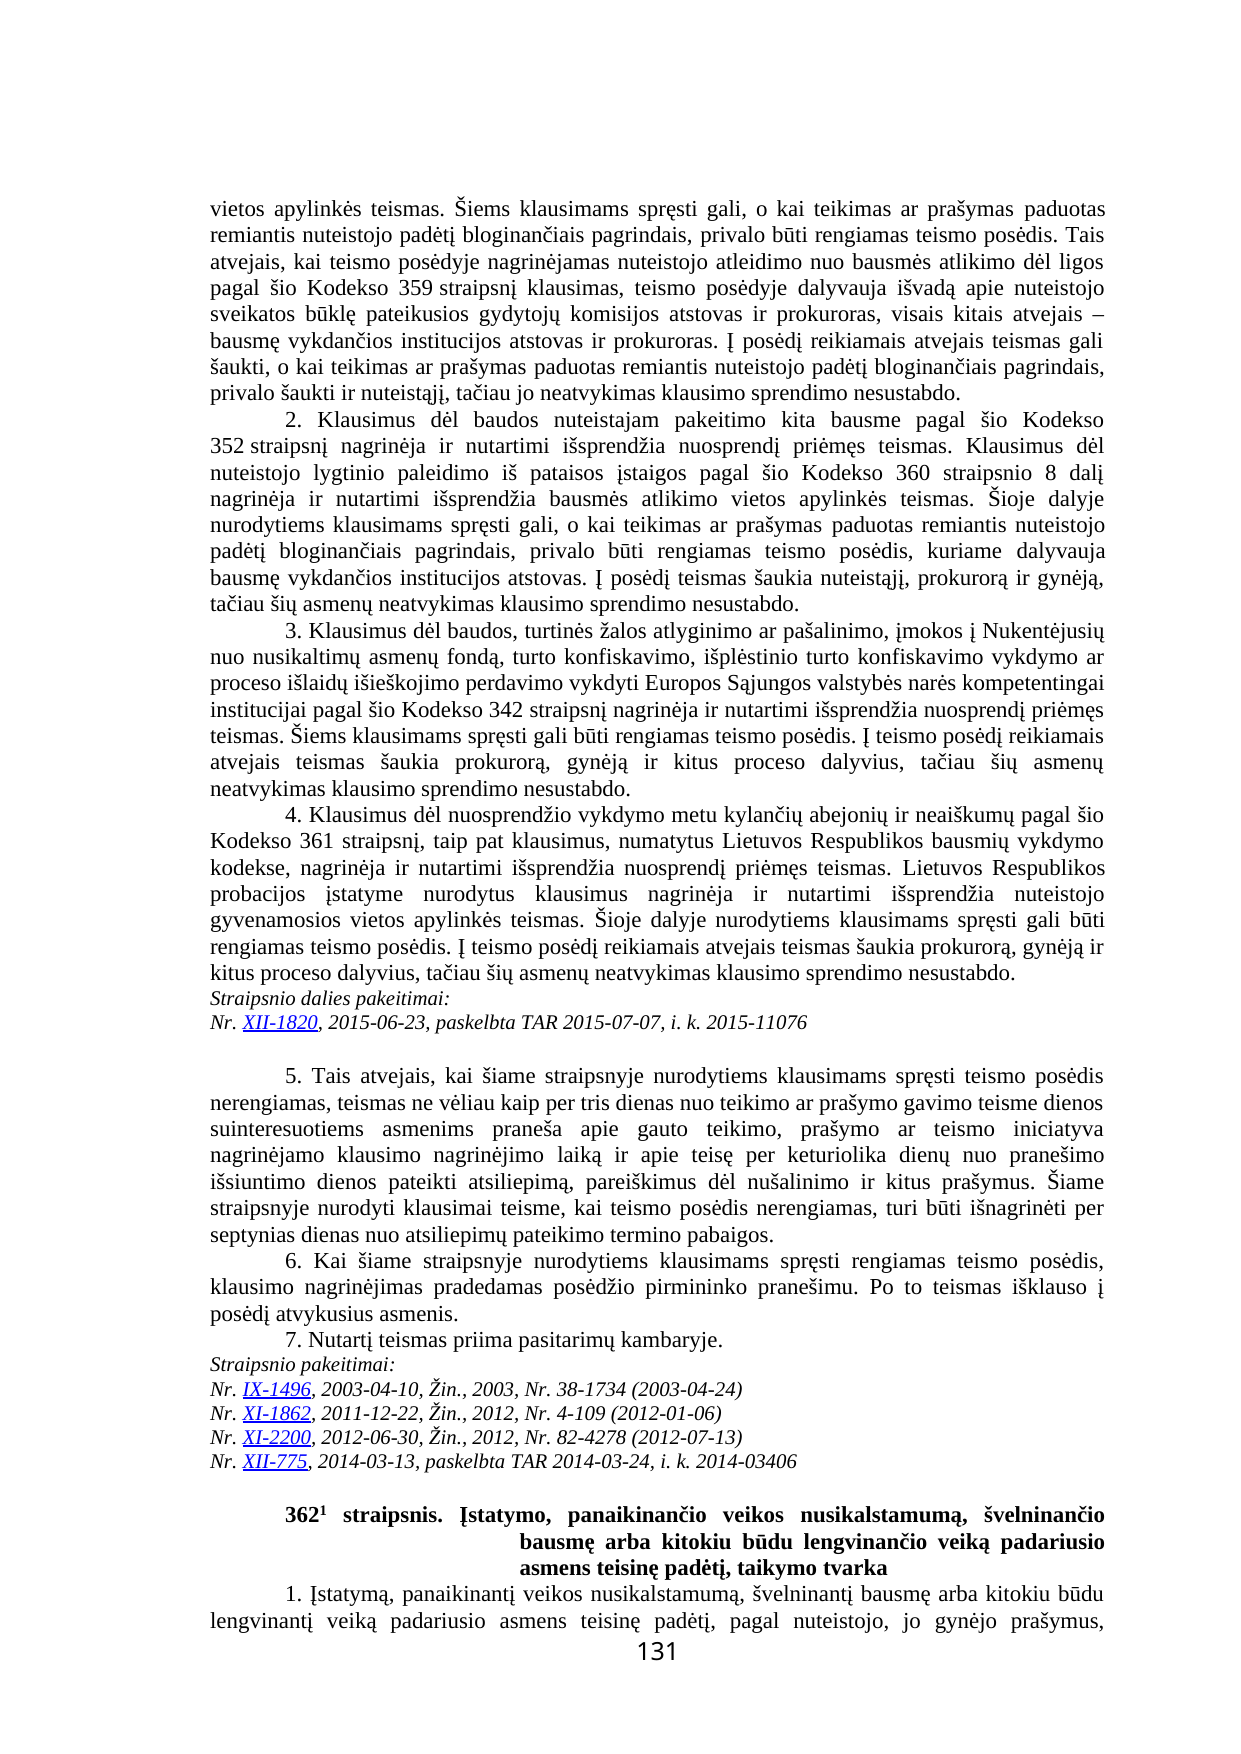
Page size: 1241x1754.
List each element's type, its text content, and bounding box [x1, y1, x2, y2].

text 7. Nutartį teismas priima pasitarimų kambaryje. [210, 1326, 1106, 1352]
text 3. Klausimus dėl baudos, turtinės žalos atlyginimo ar pašalinimo, įmokos į Nukentėjusių nuo nusikaltimų asmenų fondą, turto konfiskavimo, išplėstinio turto konfiskavimo vykdymo ar proceso išlaidų išieškojimo perdavimo vykdyti Europos Sąjungos valstybės narės kompetentingai institucijai pagal šio Kodekso 342 straipsnį nagrinėja ir nutartimi išsprendžia nuosprendį priėmęs teismas. Šiems klausimams spręsti gali būti rengiamas teismo posėdis. Į teismo posėdį reikiamais atvejais teismas šaukia prokurorą, gynėją ir kitus proceso dalyvius, tačiau šių asmenų neatvykimas klausimo sprendimo nesustabdo. [210, 617, 1106, 801]
text 6. Kai šiame straipsnyje nurodytiems klausimams spręsti rengiamas teismo posėdis, klausimo nagrinėjimas pradedamas posėdžio pirmininko pranešimu. Po to teismas išklauso į posėdį atvykusius asmenis. [210, 1247, 1106, 1326]
text 5. Tais atvejais, kai šiame straipsnyje nurodytiems klausimams spręsti teismo posėdis nerengiamas, teismas ne vėliau kaip per tris dienas nuo teikimo ar prašymo gavimo teisme dienos suinteresuotiems asmenims praneša apie gauto teikimo, prašymo ar teismo iniciatyva nagrinėjamo klausimo nagrinėjimo laiką ir apie teisę per keturiolika dienų nuo pranešimo išsiuntimo dienos pateikti atsiliepimą, pareiškimus dėl nušalinimo ir kitus prašymus. Šiame straipsnyje nurodyti klausimai teisme, kai teismo posėdis nerengiamas, turi būti išnagrinėti per septynias dienas nuo atsiliepimų pateikimo termino pabaigos. [210, 1062, 1106, 1247]
text 1. Įstatymą, panaikinantį veikos nusikalstamumą, švelninantį bausmę arba kitokiu būdu lengvinantį veiką padariusio asmens teisinę padėtį, pagal nuteistojo, jo gynėjo prašymus, [210, 1581, 1106, 1633]
text Straipsnio dalies pakeitimai: [210, 986, 1106, 1010]
text Nr. XI-2200, 2012-06-30, Žin., 2012, Nr. 82-4278 (2012-07-13) [210, 1424, 1106, 1449]
text Nr. XII-1820, 2015-06-23, paskelbta TAR 2015-07-07, i. k. 2015-11076 [210, 1010, 1106, 1034]
text Nr. XII-775, 2014-03-13, paskelbta TAR 2014-03-24, i. k. 2014-03406 [210, 1449, 1106, 1473]
text vietos apylinkės teismas. Šiems klausimams spręsti gali, o kai teikimas ar prašymas paduotas remiantis nuteistojo padėtį bloginančiais pagrindais, privalo būti rengiamas teismo posėdis. Tais atvejais, kai teismo posėdyje nagrinėjamas nuteistojo atleidimo nuo bausmės atlikimo dėl ligos pagal šio Kodekso 359 straipsnį klausimas, teismo posėdyje dalyvauja išvadą apie nuteistojo sveikatos būklę pateikusios gydytojų komisijos atstovas ir prokuroras, visais kitais atvejais – bausmę vykdančios institucijos atstovas ir prokuroras. Į posėdį reikiamais atvejais teismas gali šaukti, o kai teikimas ar prašymas paduotas remiantis nuteistojo padėtį bloginančiais pagrindais, privalo šaukti ir nuteistąjį, tačiau jo neatvykimas klausimo sprendimo nesustabdo. [210, 195, 1106, 406]
text 4. Klausimus dėl nuosprendžio vykdymo metu kylančių abejonių ir neaiškumų pagal šio Kodekso 361 straipsnį, taip pat klausimus, numatytus Lietuvos Respublikos bausmių vykdymo kodekse, nagrinėja ir nutartimi išsprendžia nuosprendį priėmęs teismas. Lietuvos Respublikos probacijos įstatyme nurodytus klausimus nagrinėja ir nutartimi išsprendžia nuteistojo gyvenamosios vietos apylinkės teismas. Šioje dalyje nurodytiems klausimams spręsti gali būti rengiamas teismo posėdis. Į teismo posėdį reikiamais atvejais teismas šaukia prokurorą, gynėją ir kitus proceso dalyvius, tačiau šių asmenų neatvykimas klausimo sprendimo nesustabdo. [210, 801, 1106, 986]
text 3621 straipsnis. Įstatymo, panaikinančio veikos nusikalstamumą, švelninančio bausmę arba kitokiu būdu lengvinančio veiką padariusio asmens teisinę padėtį, taikymo tvarka [285, 1501, 1106, 1581]
text Straipsnio pakeitimai: [210, 1352, 1106, 1376]
text Nr. XI-1862, 2011-12-22, Žin., 2012, Nr. 4-109 (2012-01-06) [210, 1401, 1106, 1424]
text Nr. IX-1496, 2003-04-10, Žin., 2003, Nr. 38-1734 (2003-04-24) [210, 1376, 1106, 1401]
text 2. Klausimus dėl baudos nuteistajam pakeitimo kita bausme pagal šio Kodekso 352 straipsnį nagrinėja ir nutartimi išsprendžia nuosprendį priėmęs teismas. Klausimus dėl nuteistojo lygtinio paleidimo iš pataisos įstaigos pagal šio Kodekso 360 straipsnio 8 dalį nagrinėja ir nutartimi išsprendžia bausmės atlikimo vietos apylinkės teismas. Šioje dalyje nurodytiems klausimams spręsti gali, o kai teikimas ar prašymas paduotas remiantis nuteistojo padėtį bloginančiais pagrindais, privalo būti rengiamas teismo posėdis, kuriame dalyvauja bausmę vykdančios institucijos atstovas. Į posėdį teismas šaukia nuteistąjį, prokurorą ir gynėją, tačiau šių asmenų neatvykimas klausimo sprendimo nesustabdo. [210, 406, 1106, 617]
